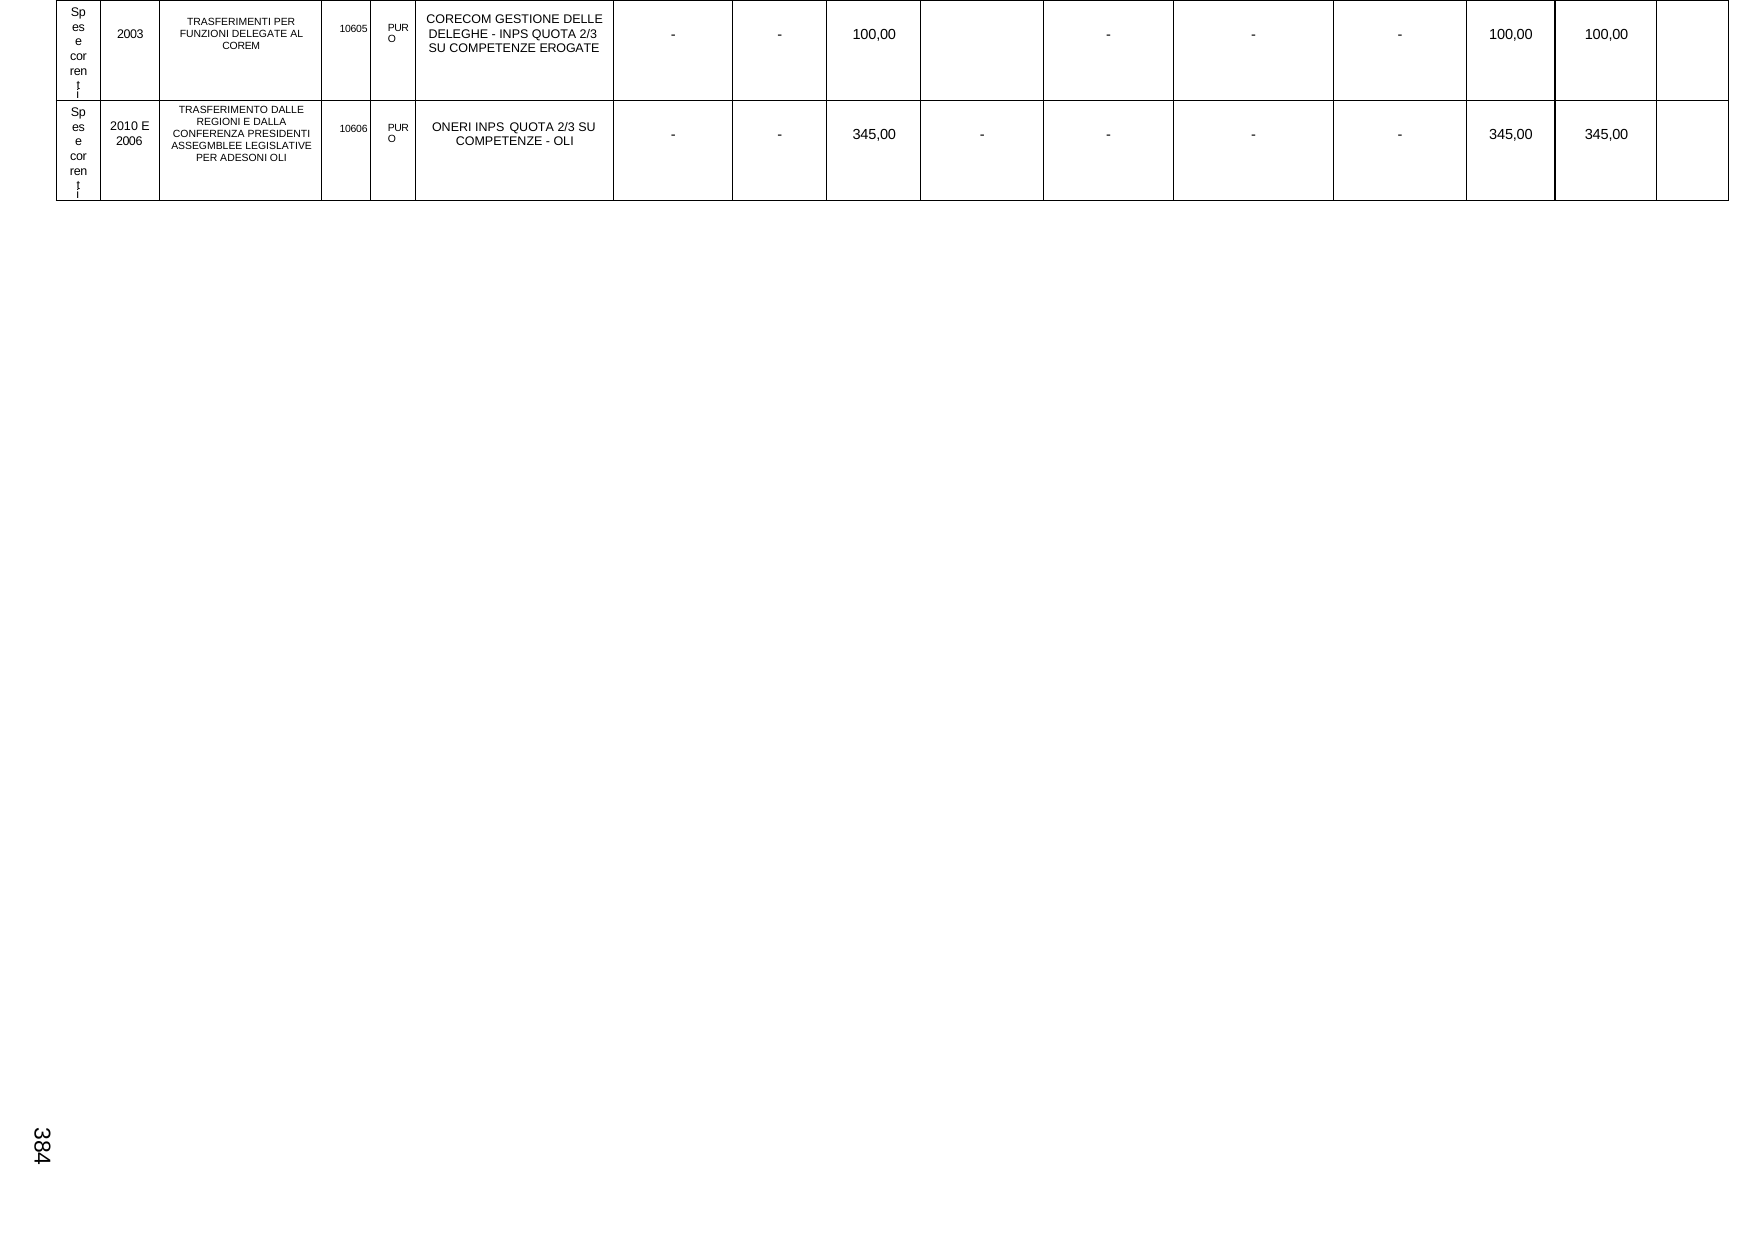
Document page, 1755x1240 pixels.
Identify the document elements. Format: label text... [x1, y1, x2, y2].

table_cell PURO [371, 101, 415, 200]
table_cell - [921, 101, 1043, 200]
table_cell Spese corrent i [57, 1, 100, 100]
table_cell TRASFERIMENTO DALLE REGIONI E DALLA CONFERENZA PRESIDENTI ASSEGMBLEE LEGISLATIVE PER ADESONI OLI [160, 101, 321, 200]
table_cell - [614, 101, 732, 200]
table_cell - [1044, 1, 1173, 100]
table_cell ONERI INPS QUOTA 2/3 SU COMPETENZE - OLI [416, 101, 613, 200]
table_cell - [1174, 101, 1333, 200]
table_cell 10605 [322, 1, 370, 100]
table_cell - [614, 1, 732, 100]
table_cell 345,00 [827, 101, 920, 200]
table_cell 100,00 [827, 1, 920, 100]
table_cell [921, 1, 1043, 100]
table_cell - [733, 1, 826, 100]
table_cell PURO [371, 1, 415, 100]
table_cell CORECOM GESTIONE DELLE DELEGHE - INPS QUOTA 2/3 SU COMPETENZE EROGATE [416, 1, 613, 100]
text 384 [30, 1128, 56, 1168]
table_cell 2010 E 2006 [101, 101, 159, 200]
table_cell 345,00 [1556, 101, 1656, 200]
table_cell - [1044, 101, 1173, 200]
table_cell - [1334, 101, 1466, 200]
table_cell Spese corrent i [57, 101, 100, 200]
table_cell 345,00 [1467, 101, 1554, 200]
table_cell 100,00 [1556, 1, 1656, 100]
table_cell [1657, 1, 1728, 100]
table_cell TRASFERIMENTI PER FUNZIONI DELEGATE AL COREM [160, 1, 321, 100]
table_cell - [733, 101, 826, 200]
table_cell [1657, 101, 1728, 200]
table_cell - [1174, 1, 1333, 100]
table_cell 2003 [101, 1, 159, 100]
table_cell 10606 [322, 101, 370, 200]
table_cell 100,00 [1467, 1, 1554, 100]
table_cell - [1334, 1, 1466, 100]
